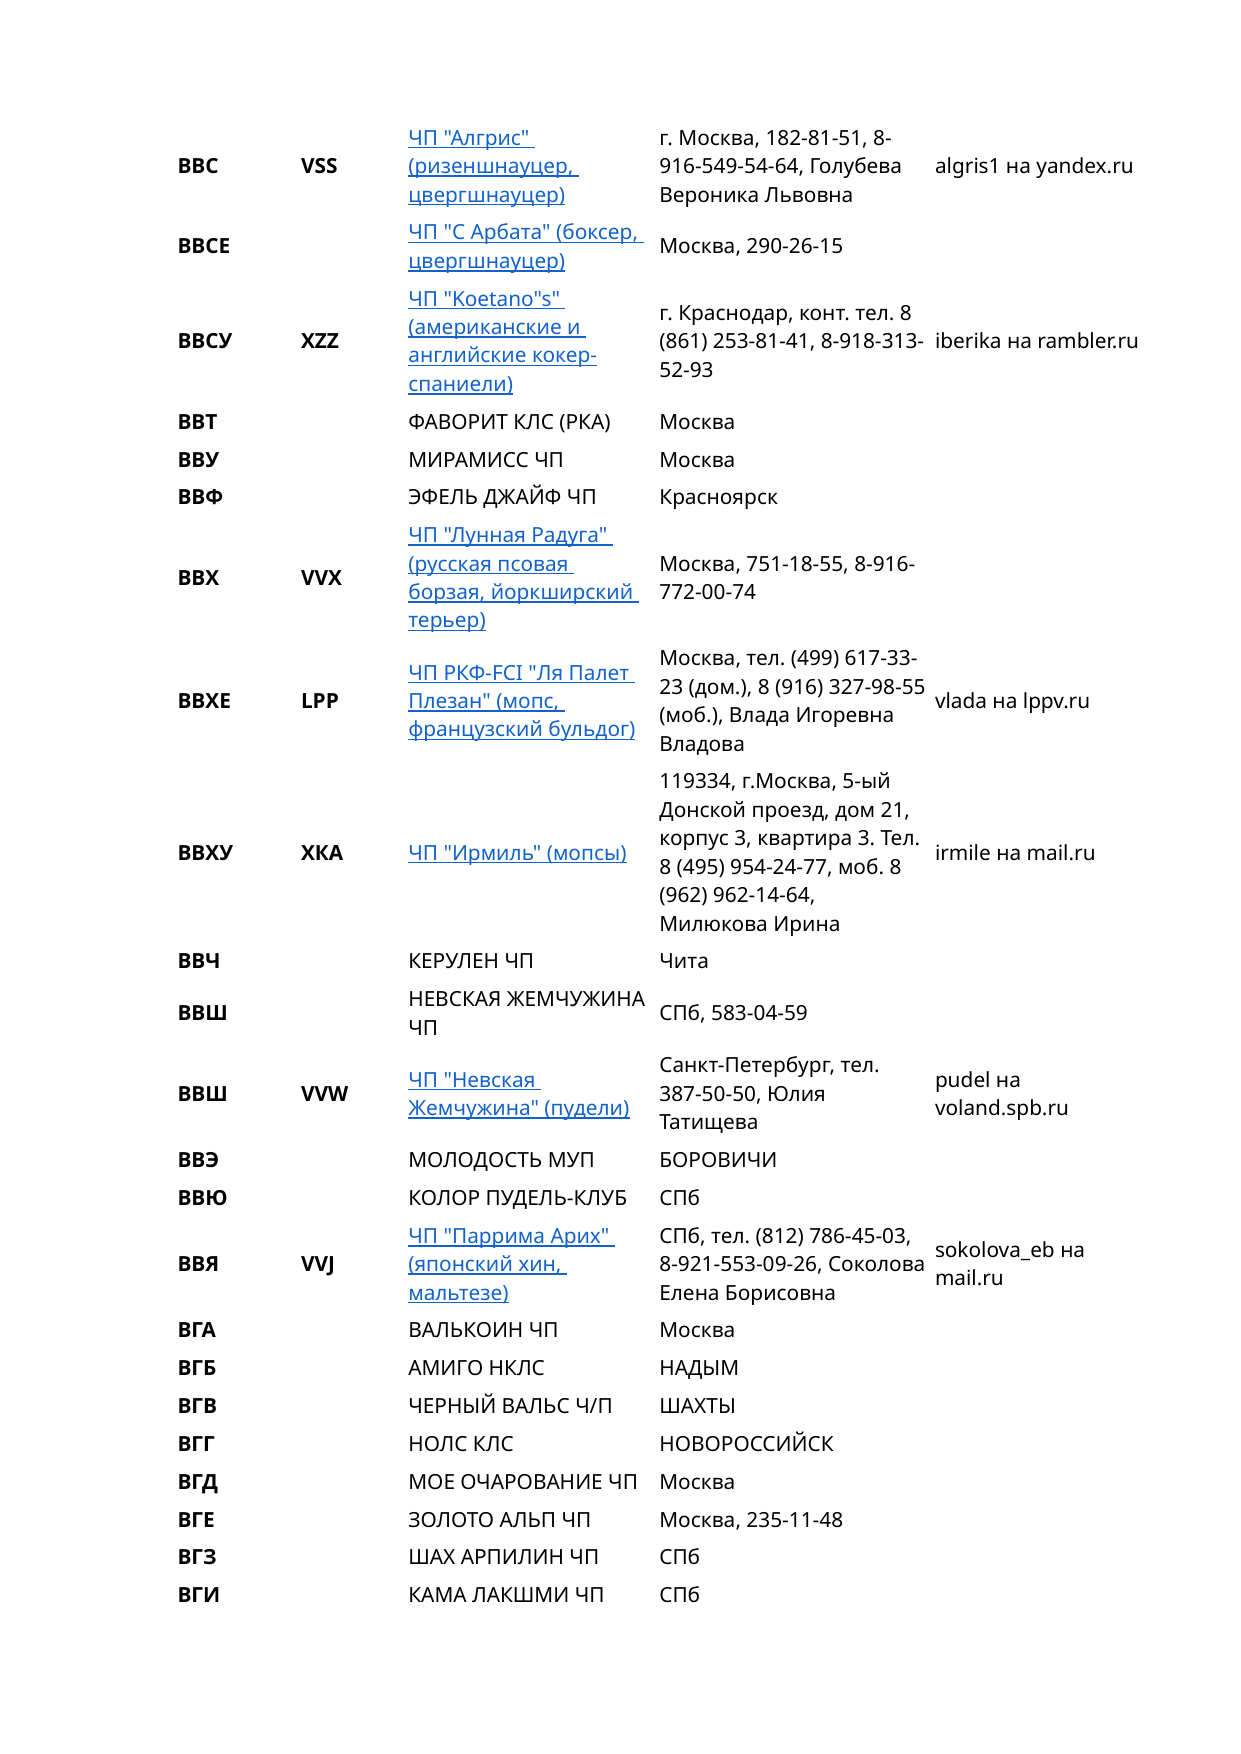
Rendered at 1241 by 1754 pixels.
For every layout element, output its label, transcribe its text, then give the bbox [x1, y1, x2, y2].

table_cell ВВТ [173, 402, 296, 440]
table_cell СПб, тел. (812) 786-45-03, 8-921-553-09-26, Соколова Елена Борисовна [654, 1216, 930, 1311]
table_cell ВГЕ [173, 1500, 296, 1538]
table_cell ВГБ [173, 1349, 296, 1387]
table_cell [930, 1500, 1156, 1538]
table_cell ХКА [296, 762, 403, 942]
table_cell [930, 213, 1156, 279]
table_cell sokolova_eb на mail.ru [930, 1216, 1156, 1311]
table_cell ЧП "Невская Жемчужина" (пудели) [404, 1046, 654, 1141]
table_cell iberika на rambler.ru [930, 279, 1156, 402]
table_cell ВВЮ [173, 1179, 296, 1216]
table_cell LPP [296, 639, 403, 762]
table_cell ФАВОРИТ КЛС (РКА) [404, 402, 654, 440]
table_cell ВВСУ [173, 279, 296, 402]
table_cell [296, 1349, 403, 1387]
table_cell Москва, 235-11-48 [654, 1500, 930, 1538]
table_cell [930, 942, 1156, 980]
table_cell АМИГО НКЛС [404, 1349, 654, 1387]
table_cell [296, 980, 403, 1046]
table_cell ВГИ [173, 1576, 296, 1613]
table_cell Москва, тел. (499) 617-33-23 (дом.), 8 (916) 327-98-55 (моб.), Влада Игоревна Владова [654, 639, 930, 762]
table_cell Москва [654, 1462, 930, 1500]
table_cell ВВЭ [173, 1141, 296, 1178]
table_cell ЭФЕЛЬ ДЖАЙФ ЧП [404, 478, 654, 516]
table_cell ЧП "С Арбата" (боксер, цвергшнауцер) [404, 213, 654, 279]
table_cell ВВФ [173, 478, 296, 516]
table_cell [296, 1179, 403, 1216]
table_cell ЧП "Алгрис" (ризеншнауцер, цвергшнауцер) [404, 118, 654, 213]
table_cell [296, 1576, 403, 1613]
table_cell pudel на voland.spb.ru [930, 1046, 1156, 1141]
table_cell [296, 402, 403, 440]
table_cell КОЛОР ПУДЕЛЬ-КЛУБ [404, 1179, 654, 1216]
table_cell ЗОЛОТО АЛЬП ЧП [404, 1500, 654, 1538]
table_cell [296, 1462, 403, 1500]
table_cell г. Краснодар, конт. тел. 8 (861) 253-81-41, 8-918-313-52-93 [654, 279, 930, 402]
table_cell [296, 1500, 403, 1538]
table_cell [296, 440, 403, 478]
table_cell ВВХУ [173, 762, 296, 942]
table_cell VVJ [296, 1216, 403, 1311]
table_cell [930, 1424, 1156, 1462]
table_cell [930, 1462, 1156, 1500]
table_cell НАДЫМ [654, 1349, 930, 1387]
table_cell [930, 1311, 1156, 1349]
table_cell ВГД [173, 1462, 296, 1500]
table_cell VVX [296, 516, 403, 639]
table_cell ВВСЕ [173, 213, 296, 279]
table_cell ВВШ [173, 980, 296, 1046]
table_cell СПб [654, 1576, 930, 1613]
table_cell КАМА ЛАКШМИ ЧП [404, 1576, 654, 1613]
table_cell ВВЧ [173, 942, 296, 980]
table_cell ЧП "Ирмиль" (мопсы) [404, 762, 654, 942]
table_cell БОРОВИЧИ [654, 1141, 930, 1178]
table_cell [296, 942, 403, 980]
table_cell ЧЕРНЫЙ ВАЛЬС Ч/П [404, 1387, 654, 1424]
table_cell ВАЛЬКОИН ЧП [404, 1311, 654, 1349]
table_cell ВВШ [173, 1046, 296, 1141]
table_cell [930, 440, 1156, 478]
table_cell СПб [654, 1179, 930, 1216]
table_cell [296, 1311, 403, 1349]
table_cell Чита [654, 942, 930, 980]
table_cell algris1 на yandex.ru [930, 118, 1156, 213]
table_cell ЧП "Лунная Радуга" (русская псовая борзая, йоркширский терьер) [404, 516, 654, 639]
table_cell ШАХ АРПИЛИН ЧП [404, 1538, 654, 1576]
table_cell XZZ [296, 279, 403, 402]
table_cell ЧП "Koetano"s" (американские и английские кокер-спаниели) [404, 279, 654, 402]
table_cell ШАХТЫ [654, 1387, 930, 1424]
table_cell Санкт-Петербург, тел. 387-50-50, Юлия Татищева [654, 1046, 930, 1141]
table_cell Красноярск [654, 478, 930, 516]
table_cell [930, 980, 1156, 1046]
table_cell ВВУ [173, 440, 296, 478]
table_cell МОЛОДОСТЬ МУП [404, 1141, 654, 1178]
table_cell [930, 402, 1156, 440]
table_cell [930, 516, 1156, 639]
table_cell МИРАМИСС ЧП [404, 440, 654, 478]
table_cell ВВХЕ [173, 639, 296, 762]
table_cell [296, 478, 403, 516]
table_cell [930, 1576, 1156, 1613]
table_cell г. Москва, 182-81-51, 8-916-549-54-64, Голубева Вероника Львовна [654, 118, 930, 213]
table_cell Москва, 290-26-15 [654, 213, 930, 279]
table_cell СПб, 583-04-59 [654, 980, 930, 1046]
table_cell vlada на lppv.ru [930, 639, 1156, 762]
table_cell НЕВСКАЯ ЖЕМЧУЖИНА ЧП [404, 980, 654, 1046]
table_cell Москва [654, 402, 930, 440]
table_cell VVW [296, 1046, 403, 1141]
table_cell [930, 478, 1156, 516]
table_cell НОЛС КЛС [404, 1424, 654, 1462]
table_cell Москва [654, 440, 930, 478]
table_cell [930, 1538, 1156, 1576]
table_cell [930, 1179, 1156, 1216]
table_cell ВГГ [173, 1424, 296, 1462]
table_cell ВГЗ [173, 1538, 296, 1576]
table_cell [930, 1141, 1156, 1178]
table_cell [296, 1538, 403, 1576]
table_cell ВВС [173, 118, 296, 213]
table_cell КЕРУЛЕН ЧП [404, 942, 654, 980]
table_cell [930, 1349, 1156, 1387]
table_cell [296, 1424, 403, 1462]
table_cell ЧП РКФ-FCI "Ля Палет Плезан" (мопс, французский бульдог) [404, 639, 654, 762]
table_cell НОВОРОССИЙСК [654, 1424, 930, 1462]
table_cell ВВХ [173, 516, 296, 639]
table_cell ЧП "Паррима Арих" (японский хин, мальтезе) [404, 1216, 654, 1311]
table_cell [296, 1141, 403, 1178]
table_cell ВГА [173, 1311, 296, 1349]
table_cell ВВЯ [173, 1216, 296, 1311]
table_cell irmile на mail.ru [930, 762, 1156, 942]
table_cell Москва [654, 1311, 930, 1349]
table_cell [296, 1387, 403, 1424]
table_cell СПб [654, 1538, 930, 1576]
table_cell [296, 213, 403, 279]
table_cell ВГВ [173, 1387, 296, 1424]
table_cell Москва, 751-18-55, 8-916-772-00-74 [654, 516, 930, 639]
table_cell МОЕ ОЧАРОВАНИЕ ЧП [404, 1462, 654, 1500]
table_cell [930, 1387, 1156, 1424]
table_cell 119334, г.Москва, 5-ый Донской проезд, дом 21, корпус 3, квартира 3. Тел. 8 (495) 954-24-77, моб. 8 (962) 962-14-64, Милюкова Ирина [654, 762, 930, 942]
table_cell VSS [296, 118, 403, 213]
